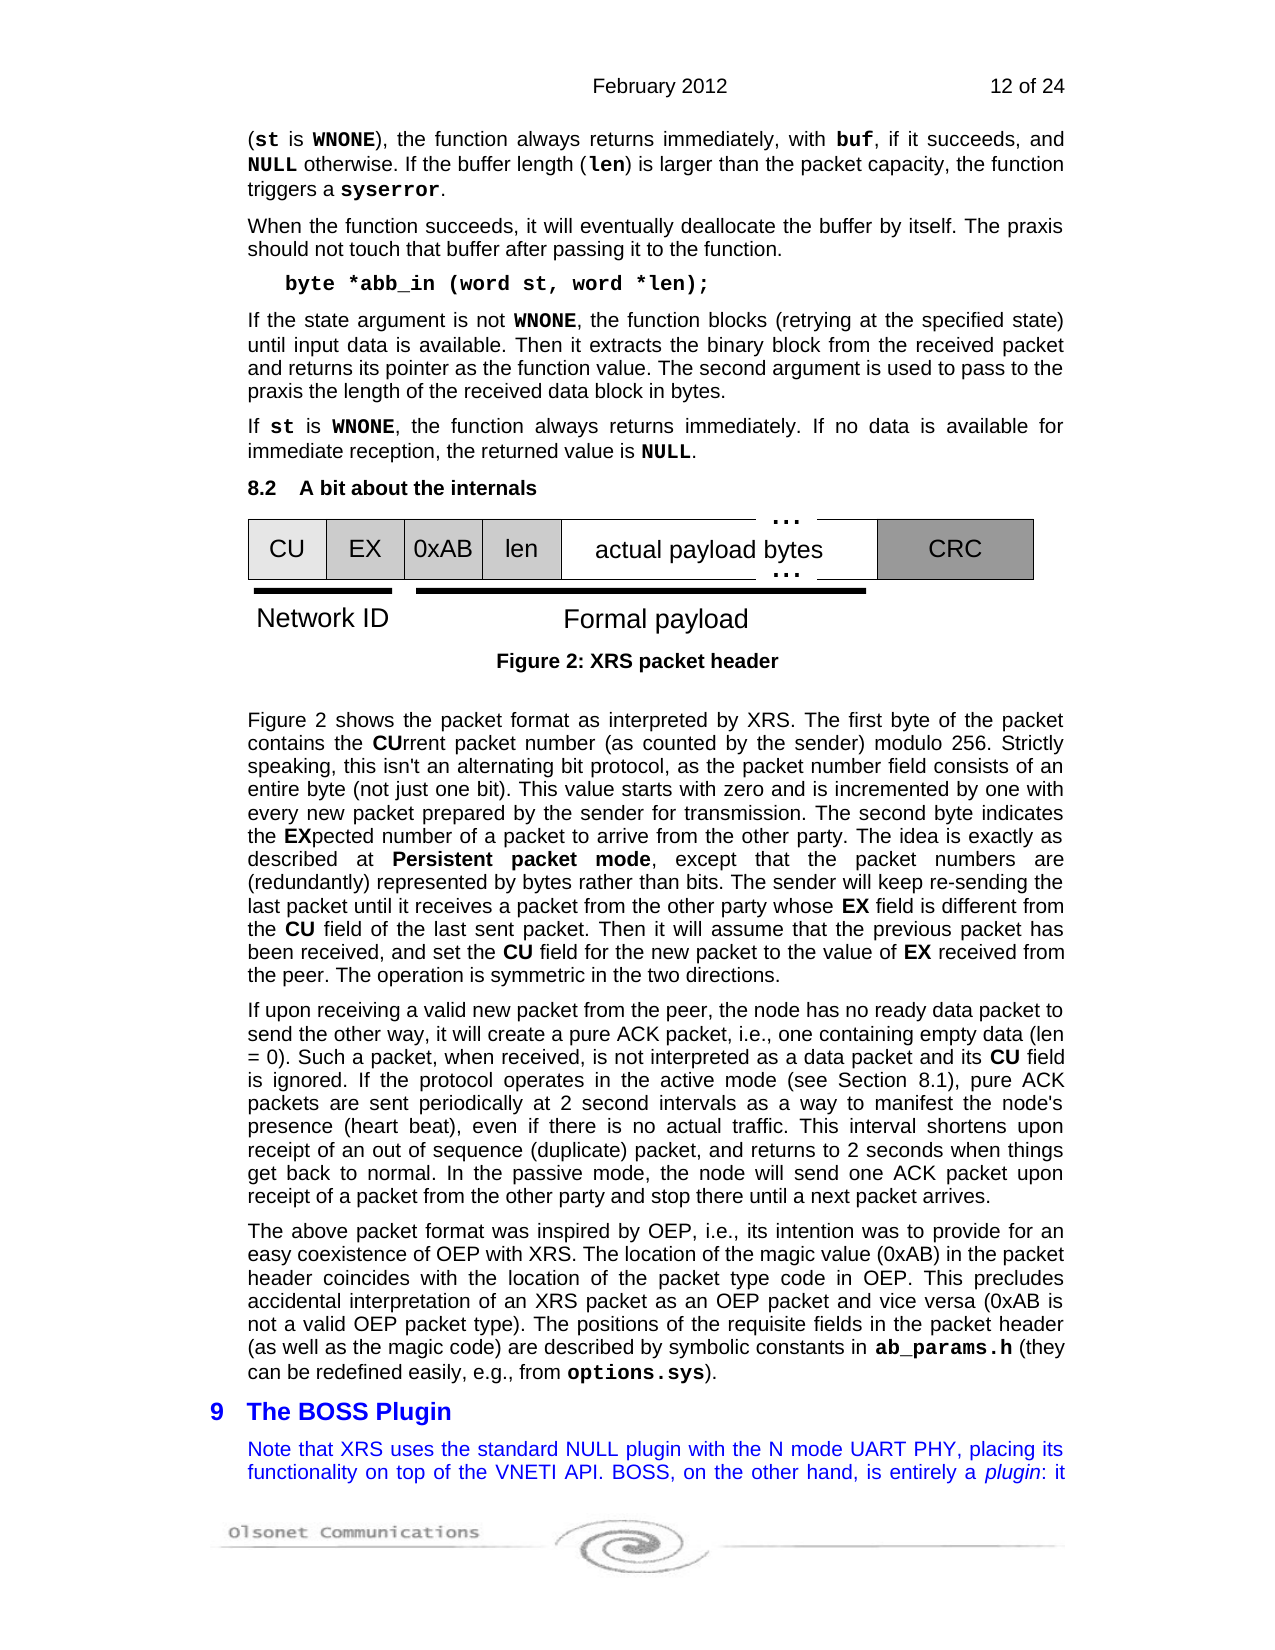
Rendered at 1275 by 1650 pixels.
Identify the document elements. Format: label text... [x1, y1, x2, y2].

text If upon receiving a valid new packet from the peer, the node has no ready data packet to send the other way, it will create a pure ACK packet, i.e., one containing empty data (len = 0). Such a packet, when received, is not interpreted as a data packet and its CU field is ignored. If the protocol operates in the active mode (see Section 8.1), pure ACK packets are sent periodically at 2 second intervals as a way to manifest the node's presence (heart beat), even if there is no actual traffic. This interval shortens upon receipt of an out of sequence (duplicate) packet, and returns to 2 seconds when things get back to normal. In the passive mode, the node will send one ACK packet upon receipt of a packet from the other party and stop there until a next packet arrives. [247, 999, 1065, 1208]
text If the state argument is not WNONE, the function blocks (retrying at the specified state) until input data is available. Then it extracts the binary block from the received packet and returns its pointer as the function value. The second argument is used to pass to the praxis the length of the received data block in bytes. [247, 308, 1065, 403]
picture [210, 1504, 1065, 1596]
text If st is WNONE, the function always returns immediately. If no data is available for immediate reception, the returned value is NULL. [247, 415, 1065, 465]
text (st is WNONE), the function always returns immediately, with buf, if it succeeds, and NULL otherwise. If the buffer length (len) is larger than the packet capacity, the function triggers a syserror. [247, 128, 1065, 203]
subtitle A bit about the internals [247, 477, 1065, 500]
text The above packet format was inspired by OEP, i.e., its intention was to provide for an easy coexistence of OEP with XRS. The location of the magic value (0xAB) in the packet header coincides with the location of the packet type code in OEP. This precludes accidental interpretation of an XRS packet as an OEP packet and vice versa (0xAB is not a valid OEP packet type). The positions of the requisite fields in the packet header (as well as the magic code) are described by symbolic constants in ab_params.h (they can be redefined easily, e.g., from options.sys). [247, 1220, 1065, 1386]
text Figure 2 shows the packet format as interpreted by XRS. The first byte of the packet contains the CUrrent packet number (as counted by the sender) modulo 256. Strictly speaking, this isn't an alternating bit protocol, as the packet number field consists of an entire byte (not just one bit). This value starts with zero and is incremented by one with every new packet prepared by the sender for transmission. The second byte indicates the EXpected number of a packet to arrive from the other party. The idea is exactly as described at Persistent packet mode, except that the packet numbers are (redundantly) represented by bytes rather than bits. The sender will keep re-sending the last packet until it receives a packet from the other party whose EX field is different from the CU field of the last sent packet. Then it will assume that the previous packet has been received, and set the CU field for the new packet to the value of EX received from the peer. The operation is symmetric in the two directions. [247, 708, 1065, 987]
text byte *abb_in (word st, word *len); [285, 273, 1065, 297]
text Figure 2: XRS packet header [236, 650, 1039, 673]
text Note that XRS uses the standard NULL plugin with the N mode UART PHY, placing its functionality on top of the VNETI API. BOSS, on the other hand, is entirely a plugin: it [247, 1437, 1065, 1484]
text When the function succeeds, it will eventually deallocate the buffer by itself. The praxis should not touch that buffer after passing it to the function. [247, 215, 1065, 261]
subtitle The BOSS Plugin [210, 1398, 1065, 1426]
